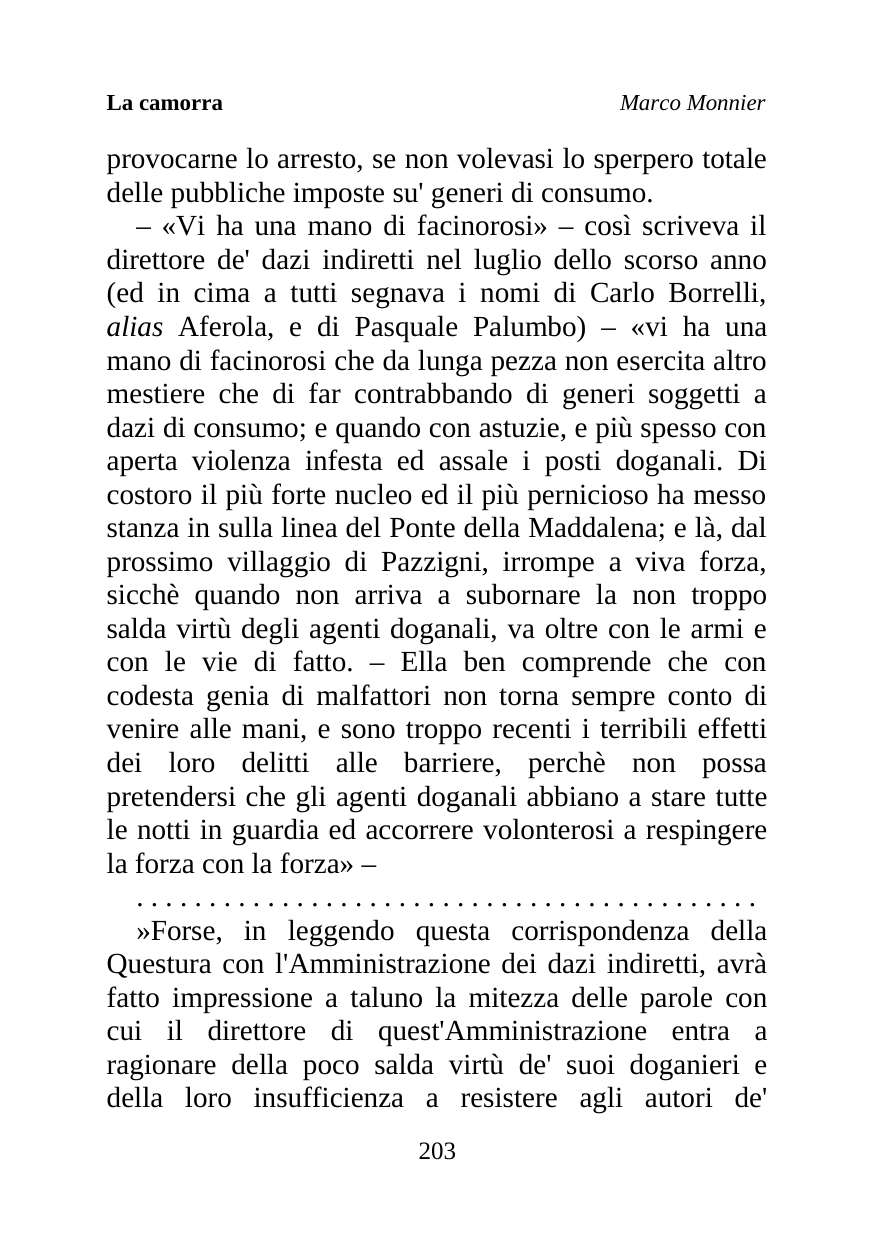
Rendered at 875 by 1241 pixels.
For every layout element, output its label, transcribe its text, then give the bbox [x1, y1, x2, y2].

text . . . . . . . . . . . . . . . . . . . . . . . . . . . . . . . . . . . . . . . . . . . [106, 879, 768, 913]
text – «Vi ha una mano di facinorosi» – così scriveva il direttore de' dazi indiretti nel luglio dello scorso anno (ed in cima a tutti segnava i nomi di Carlo Borrelli, alias Aferola, e di Pasquale Palumbo) – «vi ha una mano di facinorosi che da lunga pezza non esercita altro mestiere che di far contrabbando di generi soggetti a dazi di consumo; e quando con astuzie, e più spesso con aperta violenza infesta ed assale i posti doganali. Di costoro il più forte nucleo ed il più pernicioso ha messo stanza in sulla linea del Ponte della Maddalena; e là, dal prossimo villaggio di Pazzigni, irrompe a viva forza, sicchè quando non arriva a subornare la non troppo salda virtù degli agenti doganali, va oltre con le armi e con le vie di fatto. – Ella ben comprende che con codesta genia di malfattori non torna sempre conto di venire alle mani, e sono troppo recenti i terribili effetti dei loro delitti alle barriere, perchè non possa pretendersi che gli agenti doganali abbiano a stare tutte le notti in guardia ed accorrere volonterosi a respingere la forza con la forza» – [106, 208, 768, 879]
text »Forse, in leggendo questa corrispondenza della Questura con l'Amministrazione dei dazi indiretti, avrà fatto impressione a taluno la mitezza delle parole con cui il direttore di quest'Amministrazione entra a ragionare della poco salda virtù de' suoi doganieri e della loro insufficienza a resistere agli autori de' [106, 913, 768, 1114]
text provocarne lo arresto, se non volevasi lo sperpero totale delle pubbliche imposte su' generi di consumo. [106, 141, 768, 208]
